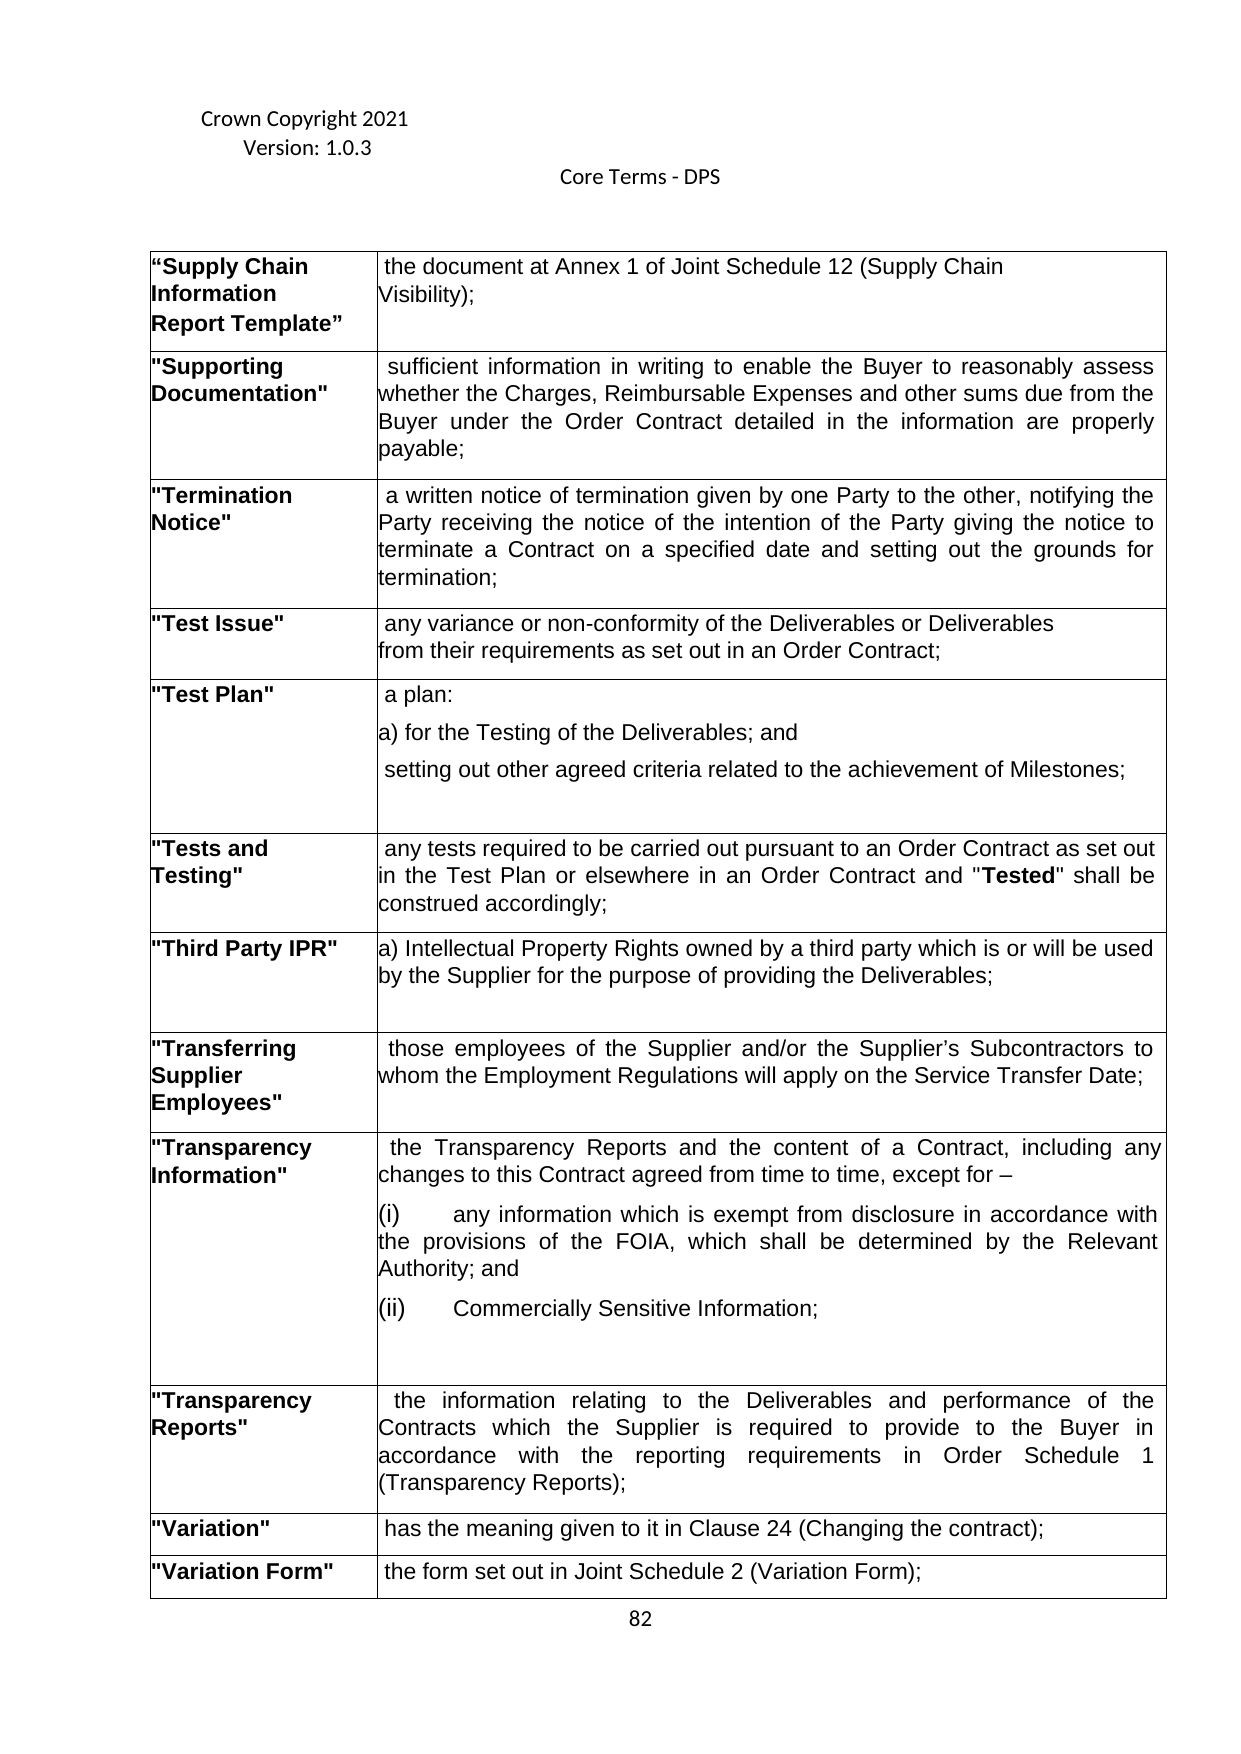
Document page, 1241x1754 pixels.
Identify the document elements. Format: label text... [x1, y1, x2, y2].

table_cell the Transparency Reports and the content of a Contract, including any changes to this Contract agreed from time to time, except for – any information which is exempt from disclosure in accordance with the provisions of the FOIA, which shall be determined by the Relevant Authority; and Commercially Sensitive Information; [378, 1133, 1166, 1384]
table_cell "Variation Form" [151, 1556, 377, 1598]
table_cell "Tests and Testing" [151, 834, 377, 932]
table_cell "Transparency Reports" [151, 1386, 377, 1513]
table_cell "Transparency Information" [151, 1133, 377, 1384]
table_cell sufficient information in writing to enable the Buyer to reasonably assess whether the Charges, Reimbursable Expenses and other sums due from the Buyer under the Order Contract detailed in the information are properly payable; [378, 352, 1166, 479]
table_cell the information relating to the Deliverables and performance of the Contracts which the Supplier is required to provide to the Buyer in accordance with the reporting requirements in Order Schedule 1 (Transparency Reports); [378, 1386, 1166, 1513]
table_cell has the meaning given to it in Clause 24 (Changing the contract); [378, 1514, 1166, 1555]
table_cell "Test Issue" [151, 609, 377, 679]
table_cell the form set out in Joint Schedule 2 (Variation Form); [378, 1556, 1166, 1598]
table_cell a written notice of termination given by one Party to the other, notifying the Party receiving the notice of the intention of the Party giving the notice to terminate a Contract on a specified date and setting out the grounds for termination; [378, 480, 1166, 608]
table_cell any tests required to be carried out pursuant to an Order Contract as set out in the Test Plan or elsewhere in an Order Contract and "Tested" shall be construed accordingly; [378, 834, 1166, 932]
table_cell those employees of the Supplier and/or the Supplier’s Subcontractors to whom the Employment Regulations will apply on the Service Transfer Date; [378, 1033, 1166, 1132]
table_cell “Supply Chain Information Report Template” [151, 252, 377, 351]
table_cell a) Intellectual Property Rights owned by a third party which is or will be used by the Supplier for the purpose of providing the Deliverables; [378, 933, 1166, 1032]
table_cell "Variation" [151, 1514, 377, 1555]
table_cell "Transferring Supplier Employees" [151, 1033, 377, 1132]
table_cell any variance or non-conformity of the Deliverables or Deliverables from their requirements as set out in an Order Contract; [378, 609, 1166, 679]
table_cell "Third Party IPR" [151, 933, 377, 1032]
table_cell "Test Plan" [151, 680, 377, 832]
table_cell "Termination Notice" [151, 480, 377, 608]
table_cell "Supporting Documentation" [151, 352, 377, 479]
table_cell a plan: a) for the Testing of the Deliverables; and setting out other agreed criteria related to the achievement of Milestones; [378, 680, 1166, 832]
table_cell the document at Annex 1 of Joint Schedule 12 (Supply Chain Visibility); [378, 252, 1166, 351]
